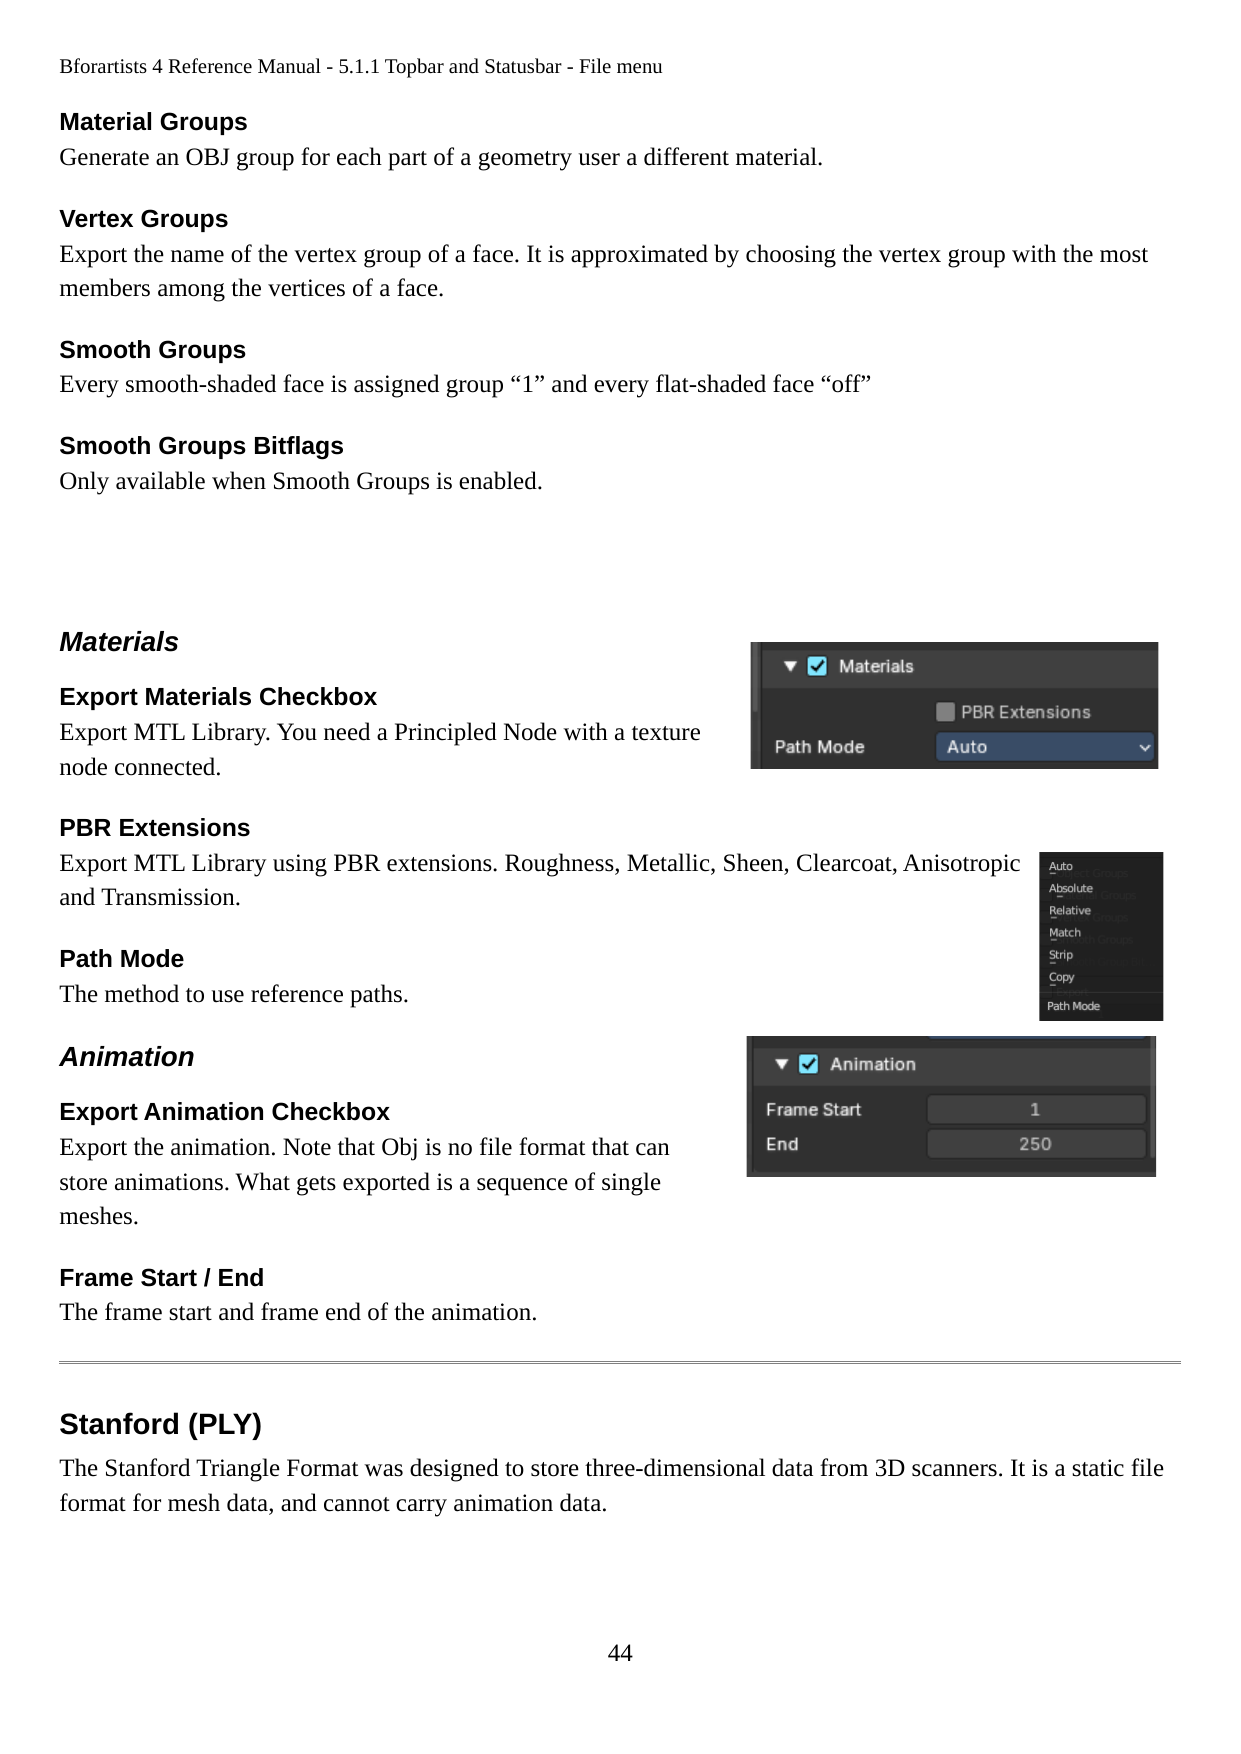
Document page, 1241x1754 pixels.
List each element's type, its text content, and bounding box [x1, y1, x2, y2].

picture [746, 1036, 1157, 1177]
subtitle Export Materials Checkbox [59, 682, 750, 711]
subtitle Export Animation Checkbox [59, 1097, 746, 1126]
text Generate an OBJ group for each part of a geometry user a different material. [59, 142, 1181, 171]
text Export MTL Library using PBR extensions. Roughness, Metallic, Sheen, Clearcoat, Anisotropic and Transmission. [59, 848, 1181, 911]
text Export MTL Library. You need a Principled Node with a texture node connected. [59, 717, 1181, 780]
picture [1039, 852, 1164, 1021]
subtitle Path Mode [59, 944, 1039, 973]
text The Stanford Triangle Format was designed to store three-dimensional data from 3D scanners. It is a static file format for mesh data, and cannot carry animation data. [59, 1453, 1181, 1517]
text The frame start and frame end of the animation. [59, 1297, 1181, 1326]
text The method to use reference paths. [59, 979, 1039, 1008]
picture [750, 642, 1159, 769]
subtitle Materials [59, 626, 1181, 657]
subtitle [1157, 1040, 1181, 1072]
text Export the animation. Note that Obj is no file format that can store animations. What gets exported is a sequence of single meshes. [59, 1132, 1181, 1230]
subtitle Smooth Groups Bitflags [59, 431, 1181, 459]
subtitle Frame Start / End [59, 1263, 1181, 1291]
subtitle [1157, 1097, 1181, 1126]
text Export the name of the vertex group of a face. It is approximated by choosing the vertex group with the most members among the vertices of a face. [59, 239, 1181, 302]
subtitle Stanford (PLY) [59, 1407, 1181, 1441]
text Only available when Smooth Groups is enabled. [59, 466, 1181, 494]
text Every smooth-shaded face is assigned group “1” and every flat-shaded face “off” [59, 369, 1181, 398]
subtitle Vertex Groups [59, 204, 1181, 232]
subtitle PBR Extensions [59, 813, 1181, 842]
subtitle Material Groups [59, 107, 1181, 136]
subtitle Animation [59, 1040, 746, 1072]
subtitle Smooth Groups [59, 335, 1181, 363]
subtitle [1159, 682, 1181, 711]
subtitle [1164, 944, 1181, 973]
